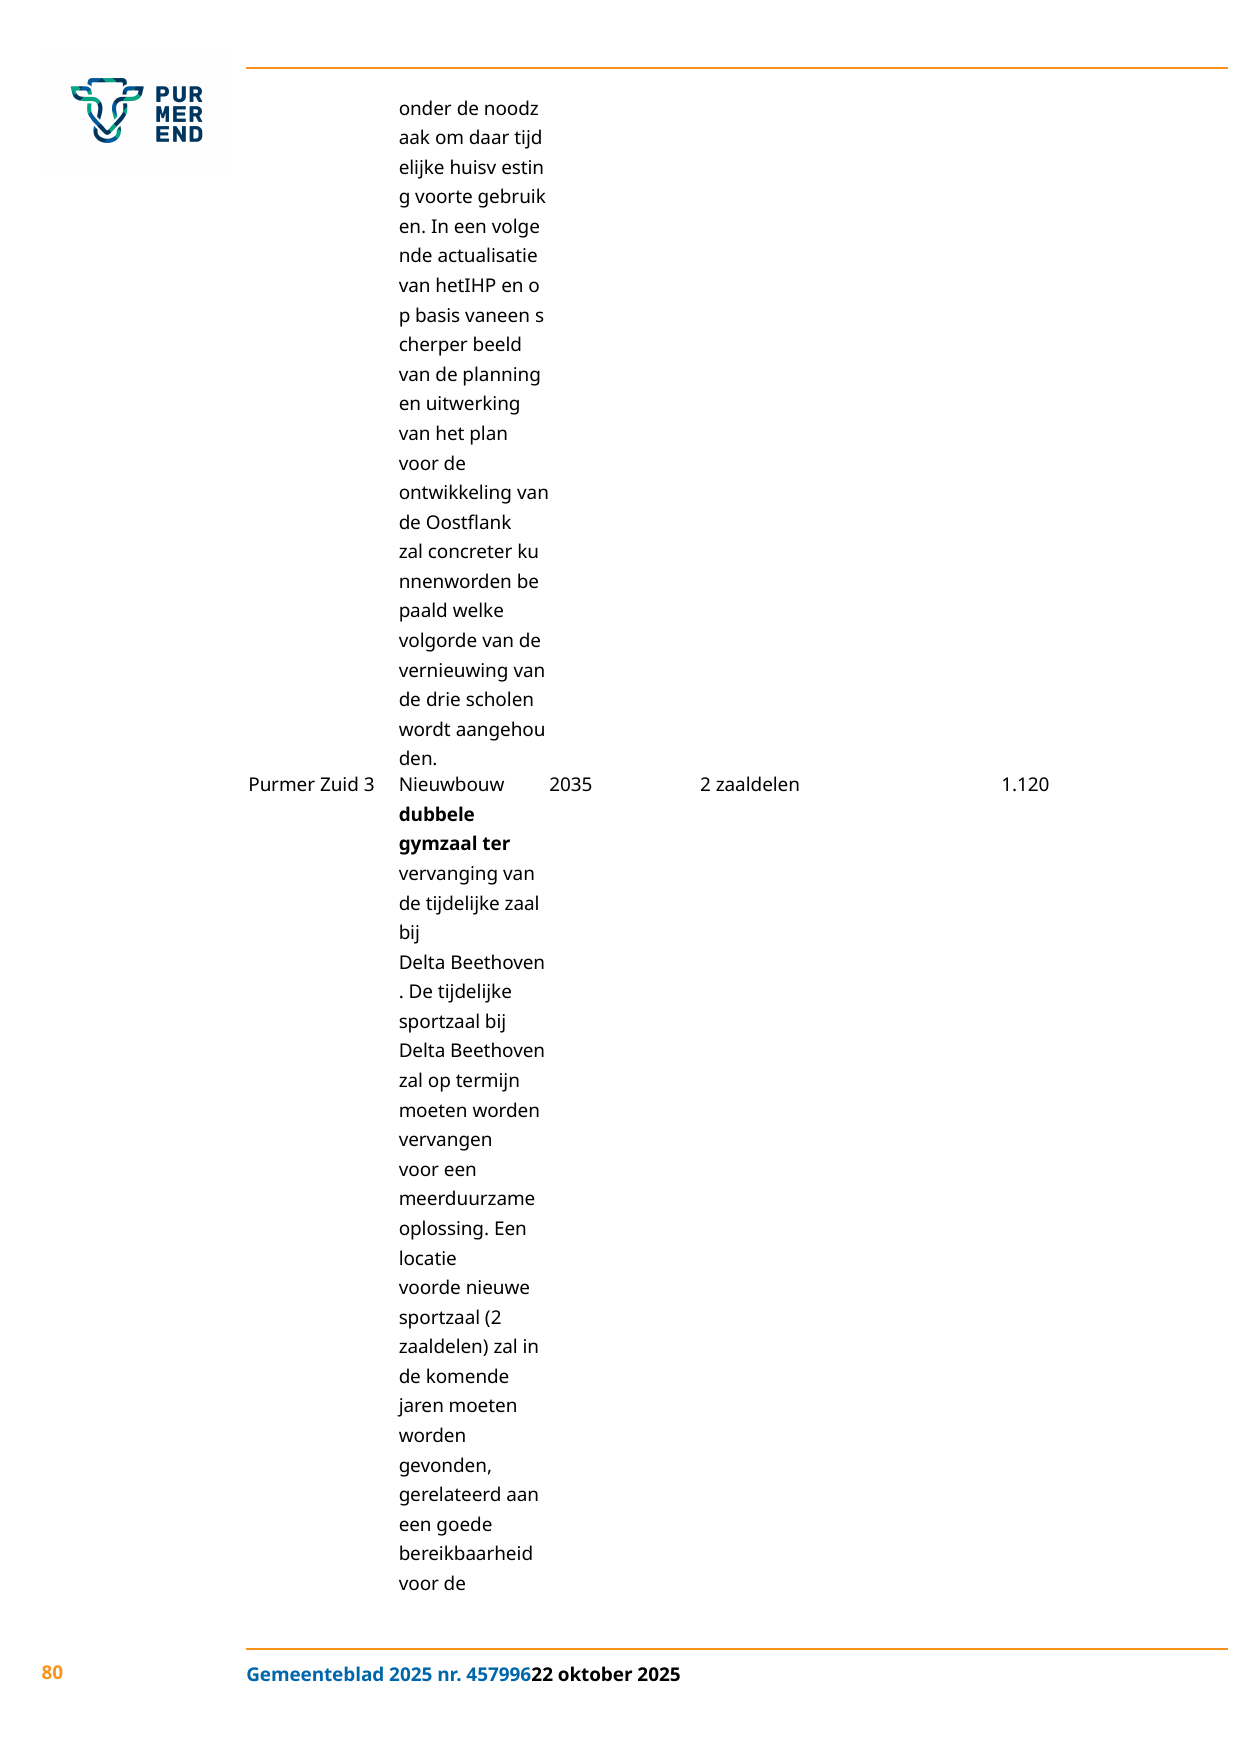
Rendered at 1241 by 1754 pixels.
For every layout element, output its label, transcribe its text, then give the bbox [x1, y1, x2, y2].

table_cell [850, 771, 1001, 1596]
table_cell onder de noodzaak om daar tijdelijke huisv esting voorte gebruiken. In een volgende actualisatie van hetIHP en op basis vaneen scherper beeld van de planning en uitwerking van het plan voor de ontwikkeling van de Oostflank zal concreter kunnenworden bepaald welke volgorde van de vernieuwing van de drie scholen wordt aangehouden. [399, 95, 549, 771]
table_cell [248, 95, 398, 771]
table_cell [549, 95, 700, 771]
table_cell [1001, 95, 1152, 771]
table_cell 1.120 [1001, 771, 1152, 1596]
table_cell Purmer Zuid 3 [248, 771, 398, 1596]
table_cell [850, 95, 1001, 771]
table_cell Nieuwbouw dubbele gymzaal ter vervanging van de tijdelijke zaal bij Delta Beethoven. De tijdelijke sportzaal bij Delta Beethoven zal op termijn moeten worden vervangen voor een meerduurzame oplossing. Een locatie voorde nieuwe sportzaal (2 zaaldelen) zal in de komende jaren moeten worden gevonden, gerelateerd aan een goede bereikbaarheid voor de [399, 771, 549, 1596]
picture [41, 47, 231, 172]
table_cell 2 zaaldelen [700, 771, 850, 1596]
table_cell 2035 [549, 771, 700, 1596]
table_cell [700, 95, 850, 771]
